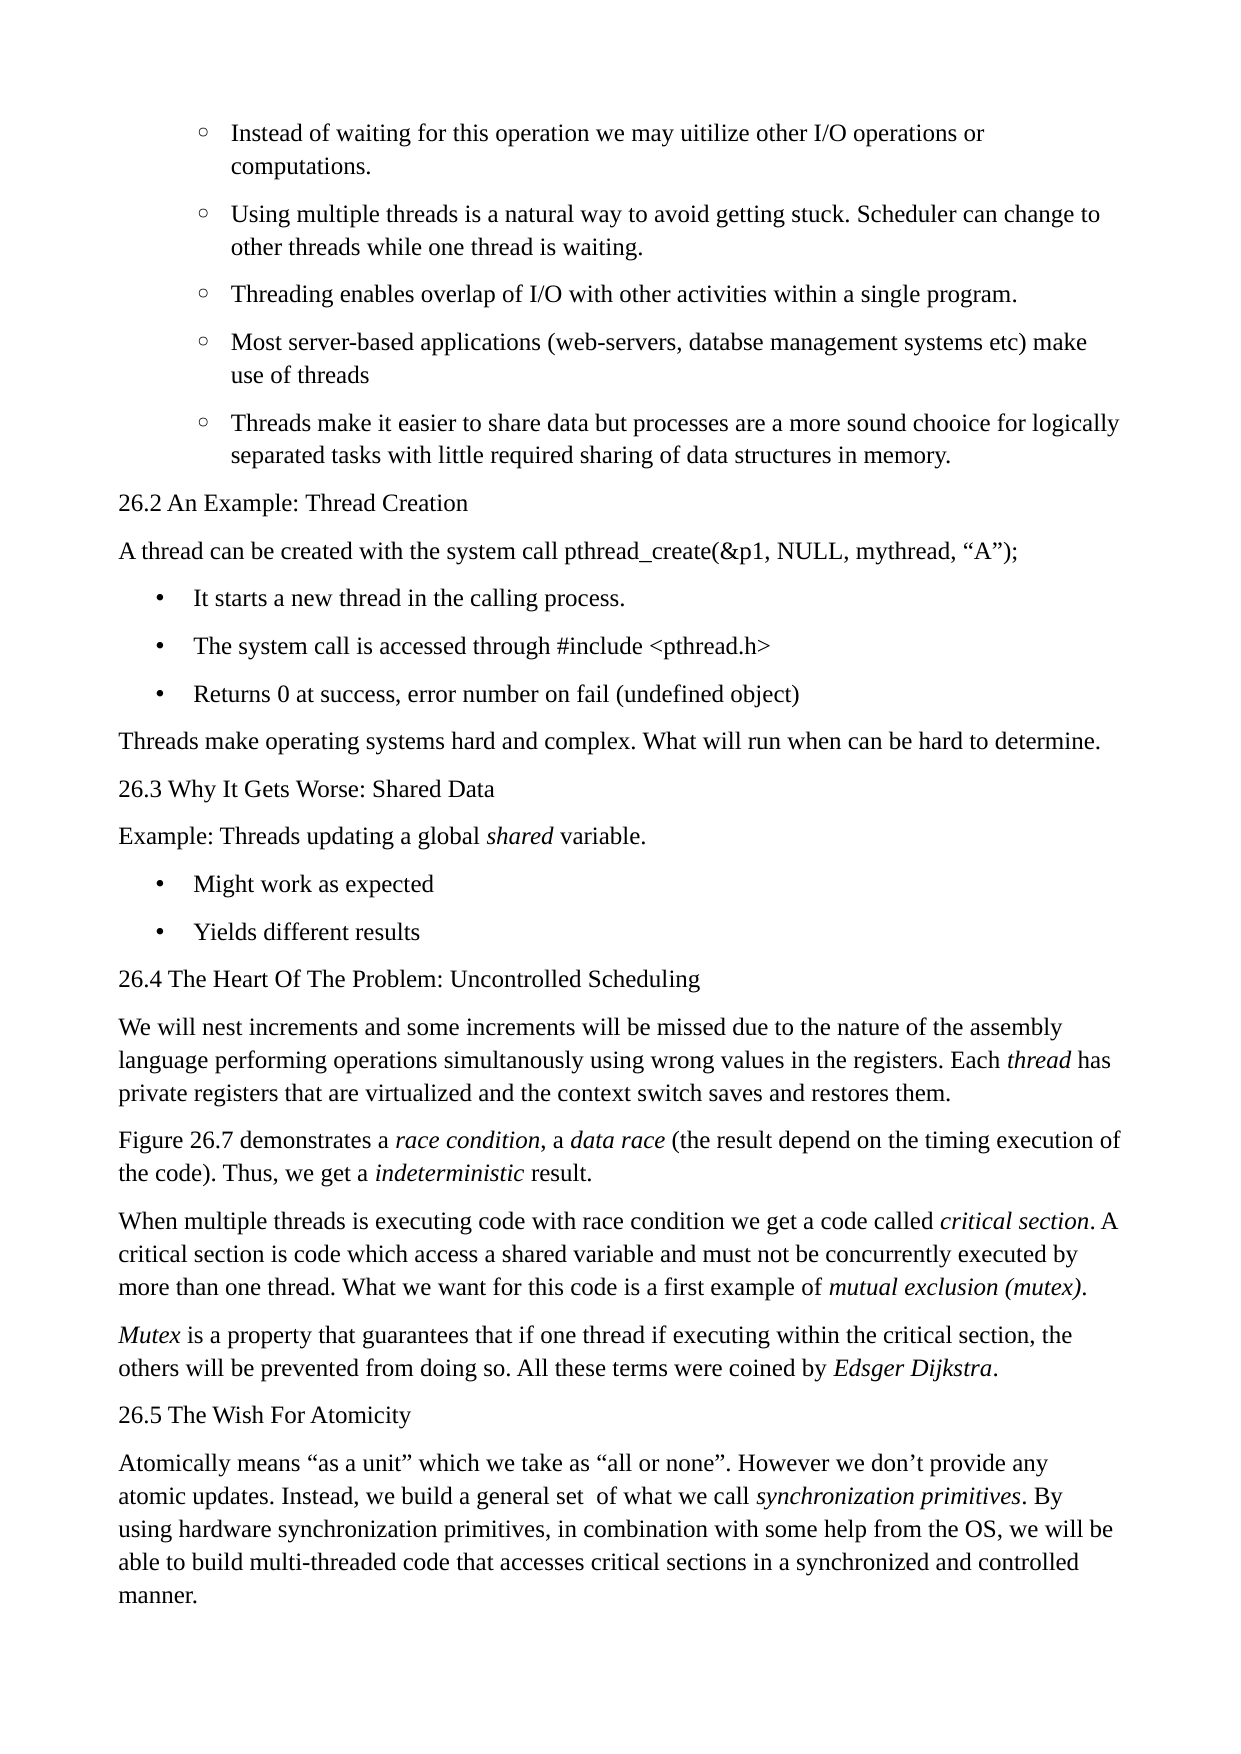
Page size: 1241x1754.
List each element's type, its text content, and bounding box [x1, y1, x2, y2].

list Returns 0 at success, error number on fail (undefined object) [156, 679, 1122, 707]
text 26.4 The Heart Of The Problem: Uncontrolled Scheduling [118, 964, 1122, 993]
list It starts a new thread in the calling process. [156, 583, 1122, 612]
text Threads make operating systems hard and complex. What will run when can be hard to determine. [118, 726, 1122, 755]
text 26.2 An Example: Thread Creation [118, 488, 1122, 517]
text Example: Threads updating a global shared variable. [118, 821, 1122, 850]
list The system call is accessed through #include <pthread.h> [156, 631, 1122, 660]
list Might work as expected [156, 869, 1122, 898]
text A thread can be created with the system call pthread_create(&p1, NULL, mythread, “A”); [118, 536, 1122, 564]
list Threading enables overlap of I/O with other activities within a single program. [193, 279, 1122, 308]
text Mutex is a property that guarantees that if one thread if executing within the critical section, the others will be prevented from doing so. All these terms were coined by Edsger Dijkstra. [118, 1320, 1122, 1382]
text Atomically means “as a unit” which we take as “all or none”. However we don’t provide any atomic updates. Instead, we build a general set of what we call synchronization primitives. By using hardware synchronization primitives, in combination with some help from the OS, we will be able to build multi-threaded code that accesses critical sections in a synchronized and controlled manner. [118, 1448, 1122, 1609]
list Instead of waiting for this operation we may uitilize other I/O operations or computations. [193, 118, 1122, 180]
list Threads make it easier to share data but processes are a more sound chooice for logically separated tasks with little required sharing of data structures in memory. [193, 408, 1122, 469]
list Using multiple threads is a natural way to avoid getting stuck. Scheduler can change to other threads while one thread is waiting. [193, 199, 1122, 261]
list Most server-based applications (web-servers, databse management systems etc) make use of threads [193, 327, 1122, 389]
list Yields different results [156, 917, 1122, 945]
text 26.5 The Wish For Atomicity [118, 1400, 1122, 1429]
text When multiple threads is executing code with race condition we get a code called critical section. A critical section is code which access a shared variable and must not be concurrently executed by more than one thread. What we want for this code is a first example of mutual exclusion (mutex). [118, 1206, 1122, 1301]
text 26.3 Why It Gets Worse: Shared Data [118, 774, 1122, 803]
text We will nest increments and some increments will be missed due to the nature of the assembly language performing operations simultanously using wrong values in the registers. Each thread has private registers that are virtualized and the context switch saves and restores them. [118, 1012, 1122, 1107]
text Figure 26.7 demonstrates a race condition, a data race (the result depend on the timing execution of the code). Thus, we get a indeterministic result. [118, 1126, 1122, 1187]
